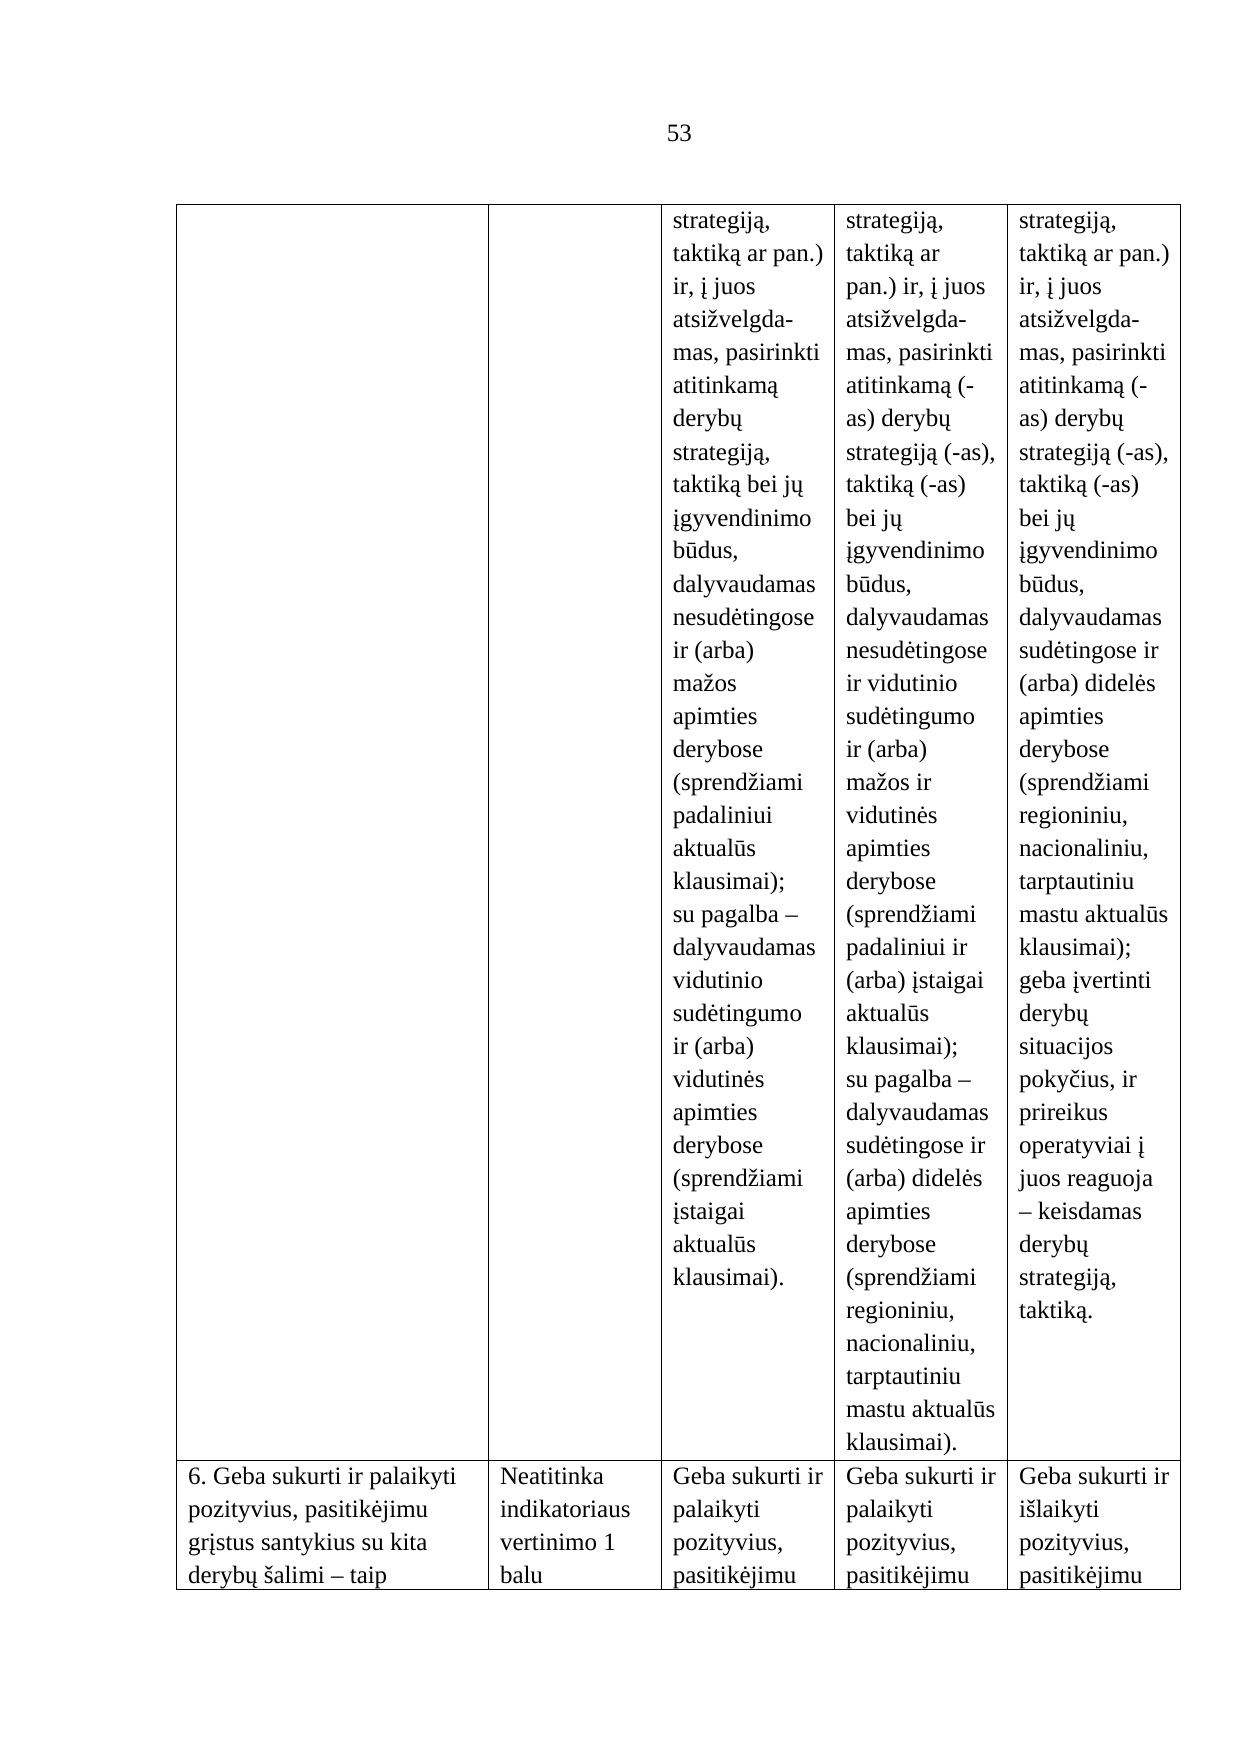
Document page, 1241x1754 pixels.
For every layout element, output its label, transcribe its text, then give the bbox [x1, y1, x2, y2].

table_cell [489, 205, 661, 1460]
table_cell strategiją, taktiką ar pan.) ir, į juos atsižvelgda-mas, pasirinkti atitinkamą (-as) derybų strategiją (-as), taktiką (-as) bei jų įgyvendinimo būdus, dalyvaudamas sudėtingose ir (arba) didelės apimties derybose (sprendžiami regioniniu, nacionaliniu, tarptautiniu mastu aktualūs klausimai); geba įvertinti derybų situacijos pokyčius, ir prireikus operatyviai į juos reaguoja – keisdamas derybų strategiją, taktiką. [1008, 205, 1180, 1460]
table_cell Geba sukurti ir palaikyti pozityvius, pasitikėjimu [662, 1461, 834, 1589]
table_cell 6. Geba sukurti ir palaikyti pozityvius, pasitikėjimu grįstus santykius su kita derybų šalimi – taip [177, 1461, 488, 1589]
table_cell strategiją, taktiką ar pan.) ir, į juos atsižvelgda-mas, pasirinkti atitinkamą derybų strategiją, taktiką bei jų įgyvendinimo būdus, dalyvaudamas nesudėtingose ir (arba) mažos apimties derybose (sprendžiami padaliniui aktualūs klausimai); su pagalba – dalyvaudamas vidutinio sudėtingumo ir (arba) vidutinės apimties derybose (sprendžiami įstaigai aktualūs klausimai). [662, 205, 834, 1460]
table_cell Geba sukurti ir išlaikyti pozityvius, pasitikėjimu [1008, 1461, 1180, 1589]
table_cell [177, 205, 488, 1460]
table_cell strategiją, taktiką ar pan.) ir, į juos atsižvelgda-mas, pasirinkti atitinkamą (-as) derybų strategiją (-as), taktiką (-as) bei jų įgyvendinimo būdus, dalyvaudamas nesudėtingose ir vidutinio sudėtingumo ir (arba) mažos ir vidutinės apimties derybose (sprendžiami padaliniui ir (arba) įstaigai aktualūs klausimai); su pagalba – dalyvaudamas sudėtingose ir (arba) didelės apimties derybose (sprendžiami regioniniu, nacionaliniu, tarptautiniu mastu aktualūs klausimai). [835, 205, 1007, 1460]
table_cell Geba sukurti ir palaikyti pozityvius, pasitikėjimu [835, 1461, 1007, 1589]
table_cell Neatitinka indikatoriaus vertinimo 1 balu [489, 1461, 661, 1589]
